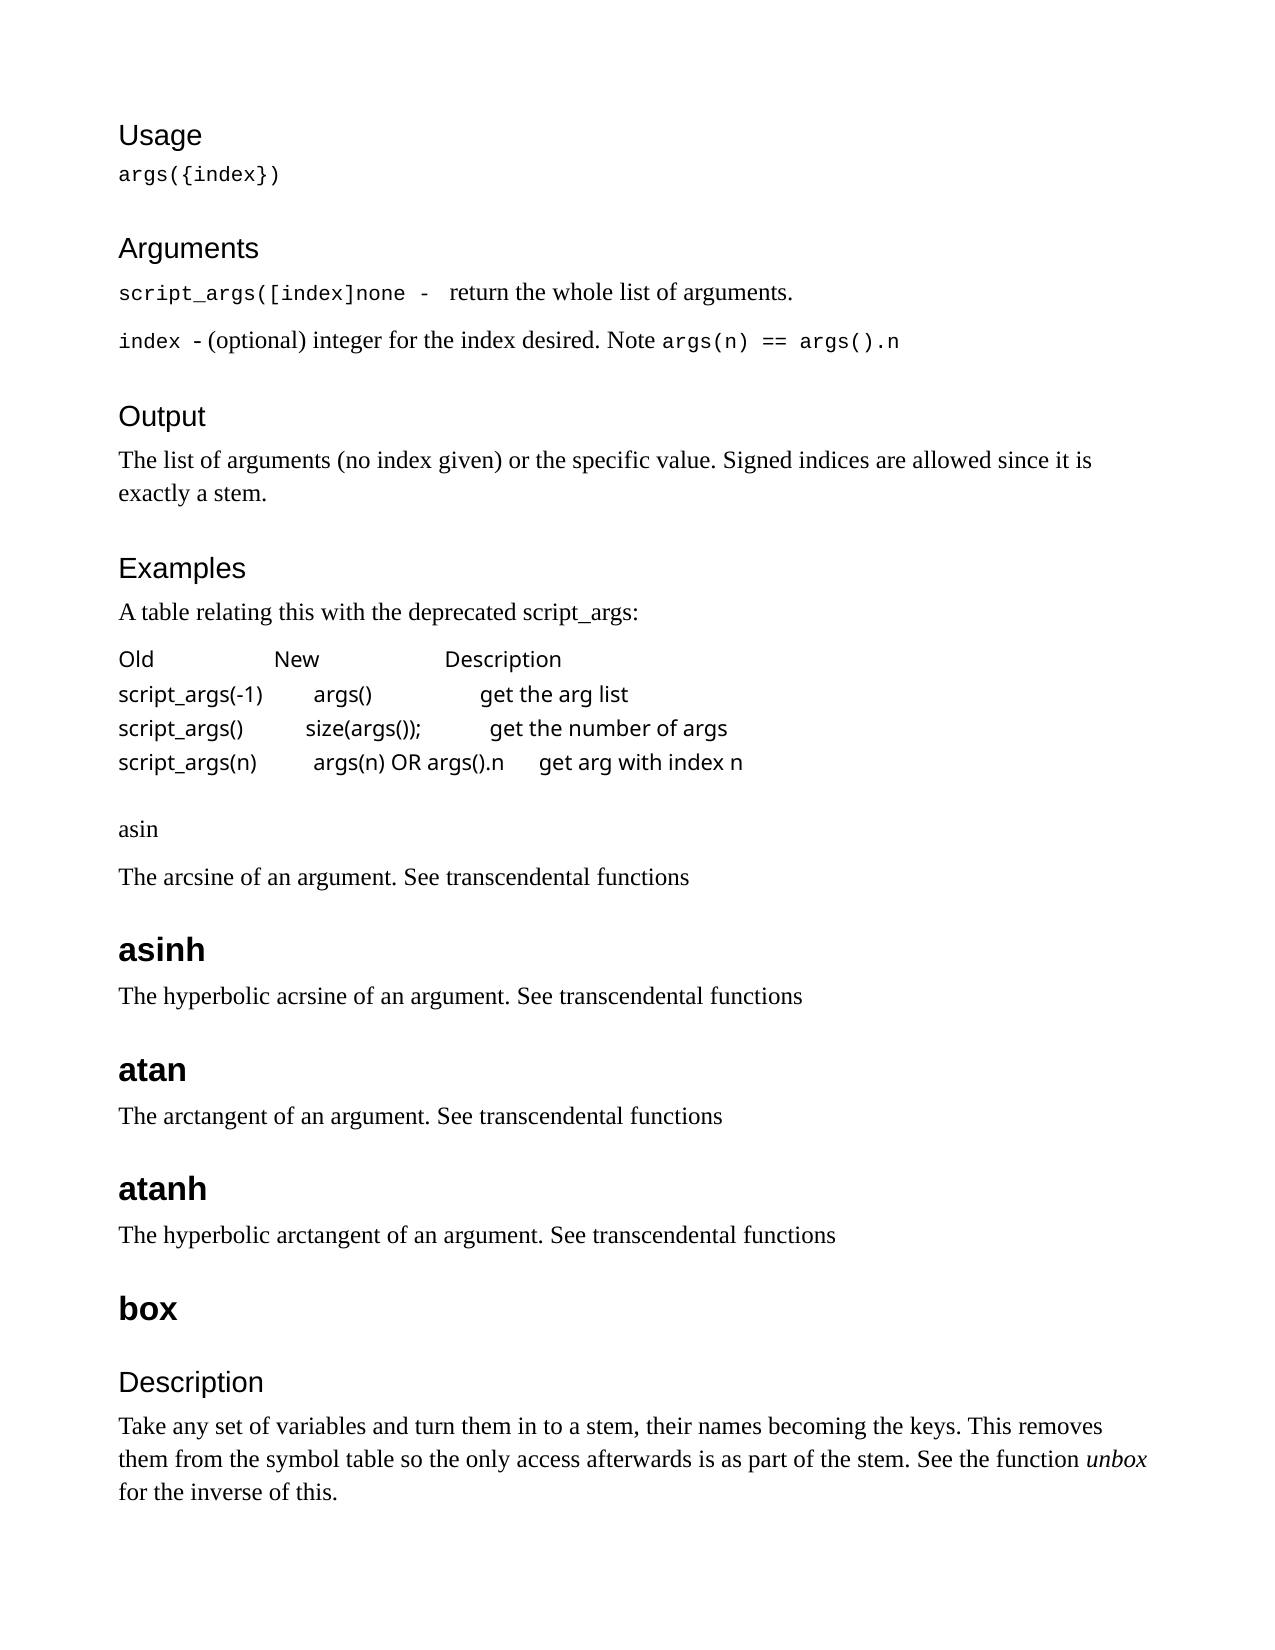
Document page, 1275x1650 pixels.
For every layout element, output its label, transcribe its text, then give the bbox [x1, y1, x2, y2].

text Take any set of variables and turn them in to a stem, their names becoming the keys. This removes them from the symbol table so the only access afterwards is as part of the stem. See the function unbox for the inverse of this. [118, 1411, 1157, 1506]
subtitle Examples [118, 551, 1157, 584]
text args({index}) [118, 164, 1157, 188]
subtitle Output [118, 399, 1157, 433]
text The arctangent of an argument. See transcendental functions [118, 1101, 1157, 1129]
text The hyperbolic arctangent of an argument. See transcendental functions [118, 1220, 1157, 1249]
text index - (optional) integer for the index desired. Note args(n) == args().n [118, 326, 1157, 355]
text The hyperbolic acrsine of an argument. See transcendental functions [118, 981, 1157, 1010]
subtitle Usage [118, 118, 1157, 152]
text Old New Description script_args(-1) args() get the arg list script_args() size(args()); get the number of args script_args(n) args(n) OR args().n get arg with index n asin [118, 644, 1157, 843]
text The arcsine of an argument. See transcendental functions [118, 862, 1157, 890]
text script_args([index]none - return the whole list of arguments. [118, 277, 1157, 307]
subtitle Arguments [118, 231, 1157, 264]
subtitle asinh [118, 930, 1157, 969]
subtitle Description [118, 1365, 1157, 1398]
subtitle box [118, 1289, 1157, 1327]
text A table relating this with the deprecated script_args: [118, 597, 1157, 626]
subtitle atanh [118, 1169, 1157, 1208]
subtitle atan [118, 1049, 1157, 1088]
text The list of arguments (no index given) or the specific value. Signed indices are allowed since it is exactly a stem. [118, 445, 1157, 507]
